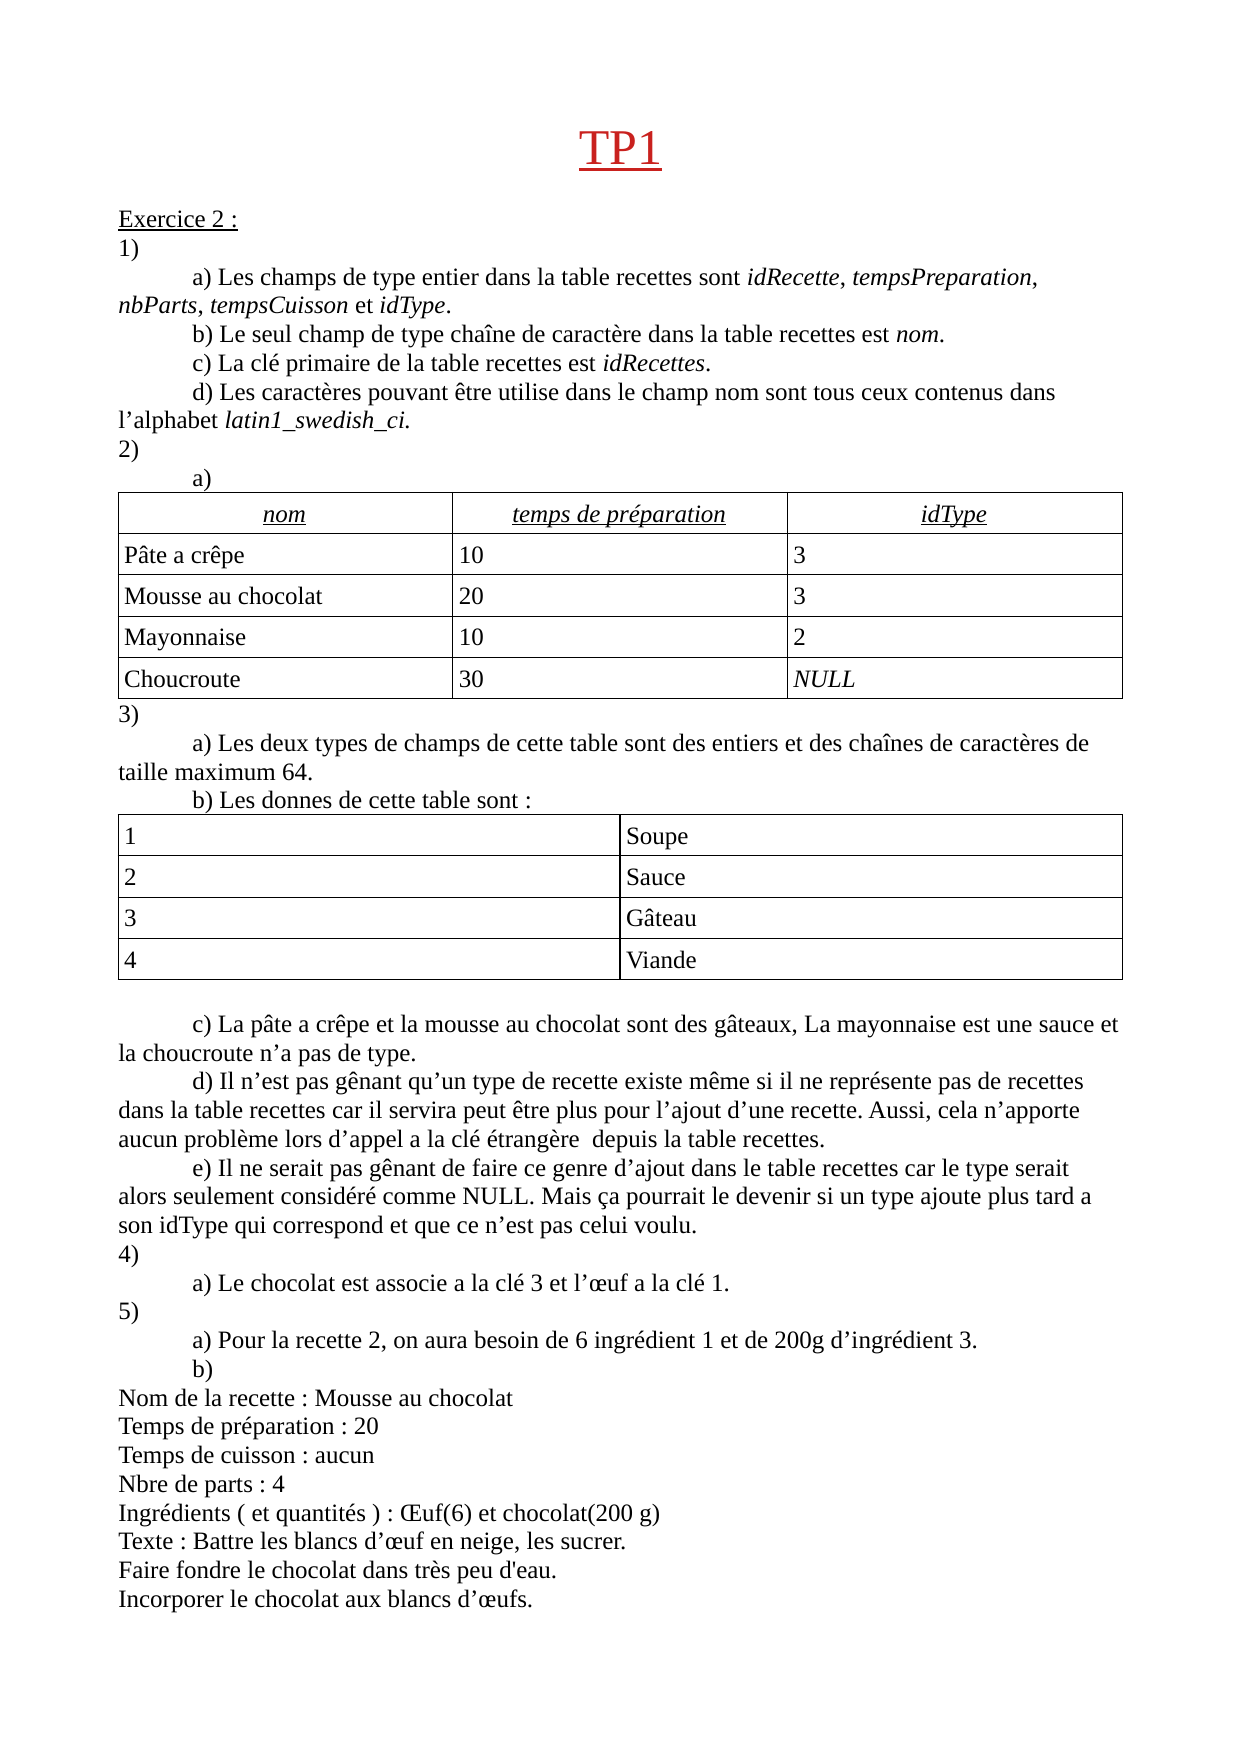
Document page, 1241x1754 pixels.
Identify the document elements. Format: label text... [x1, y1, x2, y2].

table_cell 4 [119, 939, 619, 979]
table_header 1 [119, 815, 619, 855]
text a) Les champs de type entier dans la table recettes sont idRecette, tempsPreparation, nbParts, tempsCuisson et idType. [118, 262, 1122, 319]
text Incorporer le chocolat aux blancs d’œufs. [118, 1584, 1122, 1613]
text Exercice 2 : [118, 204, 1122, 233]
table_cell 3 [788, 575, 1122, 616]
table_header temps de préparation [453, 493, 787, 533]
text Texte : Battre les blancs d’œuf en neige, les sucrer. [118, 1526, 1122, 1555]
text TP1 [118, 118, 1122, 176]
table_cell 2 [119, 856, 619, 897]
text b) Le seul champ de type chaîne de caractère dans la table recettes est nom. [118, 319, 1122, 348]
table_cell Mousse au chocolat [119, 575, 452, 616]
table_header nom [119, 493, 452, 533]
text d) Il n’est pas gênant qu’un type de recette existe même si il ne représente pas de recettes dans la table recettes car il servira peut être plus pour l’ajout d’une recette. Aussi, cela n’apporte aucun problème lors d’appel a la clé étrangère depuis la table recettes. [118, 1066, 1122, 1153]
text Ingrédients ( et quantités ) : Œuf(6) et chocolat(200 g) [118, 1498, 1122, 1526]
text Nbre de parts : 4 [118, 1469, 1122, 1498]
table_cell Sauce [621, 856, 1122, 897]
table_cell 10 [453, 534, 787, 574]
table_cell Choucroute [119, 658, 452, 698]
table_cell Viande [621, 939, 1122, 979]
table_cell Gâteau [621, 898, 1122, 938]
text 3) [118, 699, 1122, 728]
table_cell 10 [453, 617, 787, 657]
text Temps de cuisson : aucun [118, 1440, 1122, 1469]
text b) Les donnes de cette table sont : [118, 785, 1122, 814]
table_cell Mayonnaise [119, 617, 452, 657]
text 2) [118, 434, 1122, 463]
table_cell NULL [788, 658, 1122, 698]
table_header idType [788, 493, 1122, 533]
text 4) [118, 1239, 1122, 1268]
text 5) [118, 1296, 1122, 1325]
text a) Pour la recette 2, on aura besoin de 6 ingrédient 1 et de 200g d’ingrédient 3. [118, 1325, 1122, 1354]
text d) Les caractères pouvant être utilise dans le champ nom sont tous ceux contenus dans l’alphabet latin1_swedish_ci. [118, 377, 1122, 434]
text a) [118, 463, 1122, 492]
table_cell Pâte a crêpe [119, 534, 452, 574]
table_header Soupe [621, 815, 1122, 855]
text a) Le chocolat est associe a la clé 3 et l’œuf a la clé 1. [118, 1268, 1122, 1296]
text 1) [118, 233, 1122, 262]
text c) La clé primaire de la table recettes est idRecettes. [118, 348, 1122, 377]
table_cell 20 [453, 575, 787, 616]
text e) Il ne serait pas gênant de faire ce genre d’ajout dans le table recettes car le type serait alors seulement considéré comme NULL. Mais ça pourrait le devenir si un type ajoute plus tard a son idType qui correspond et que ce n’est pas celui voulu. [118, 1153, 1122, 1239]
table_cell 3 [119, 898, 619, 938]
table_cell 3 [788, 534, 1122, 574]
text b) [118, 1354, 1122, 1383]
table_cell 30 [453, 658, 787, 698]
text Nom de la recette : Mousse au chocolat [118, 1383, 1122, 1411]
text Temps de préparation : 20 [118, 1411, 1122, 1440]
text a) Les deux types de champs de cette table sont des entiers et des chaînes de caractères de taille maximum 64. [118, 728, 1122, 785]
text c) La pâte a crêpe et la mousse au chocolat sont des gâteaux, La mayonnaise est une sauce et la choucroute n’a pas de type. [118, 1009, 1122, 1066]
text Faire fondre le chocolat dans très peu d'eau. [118, 1555, 1122, 1584]
table_cell 2 [788, 617, 1122, 657]
